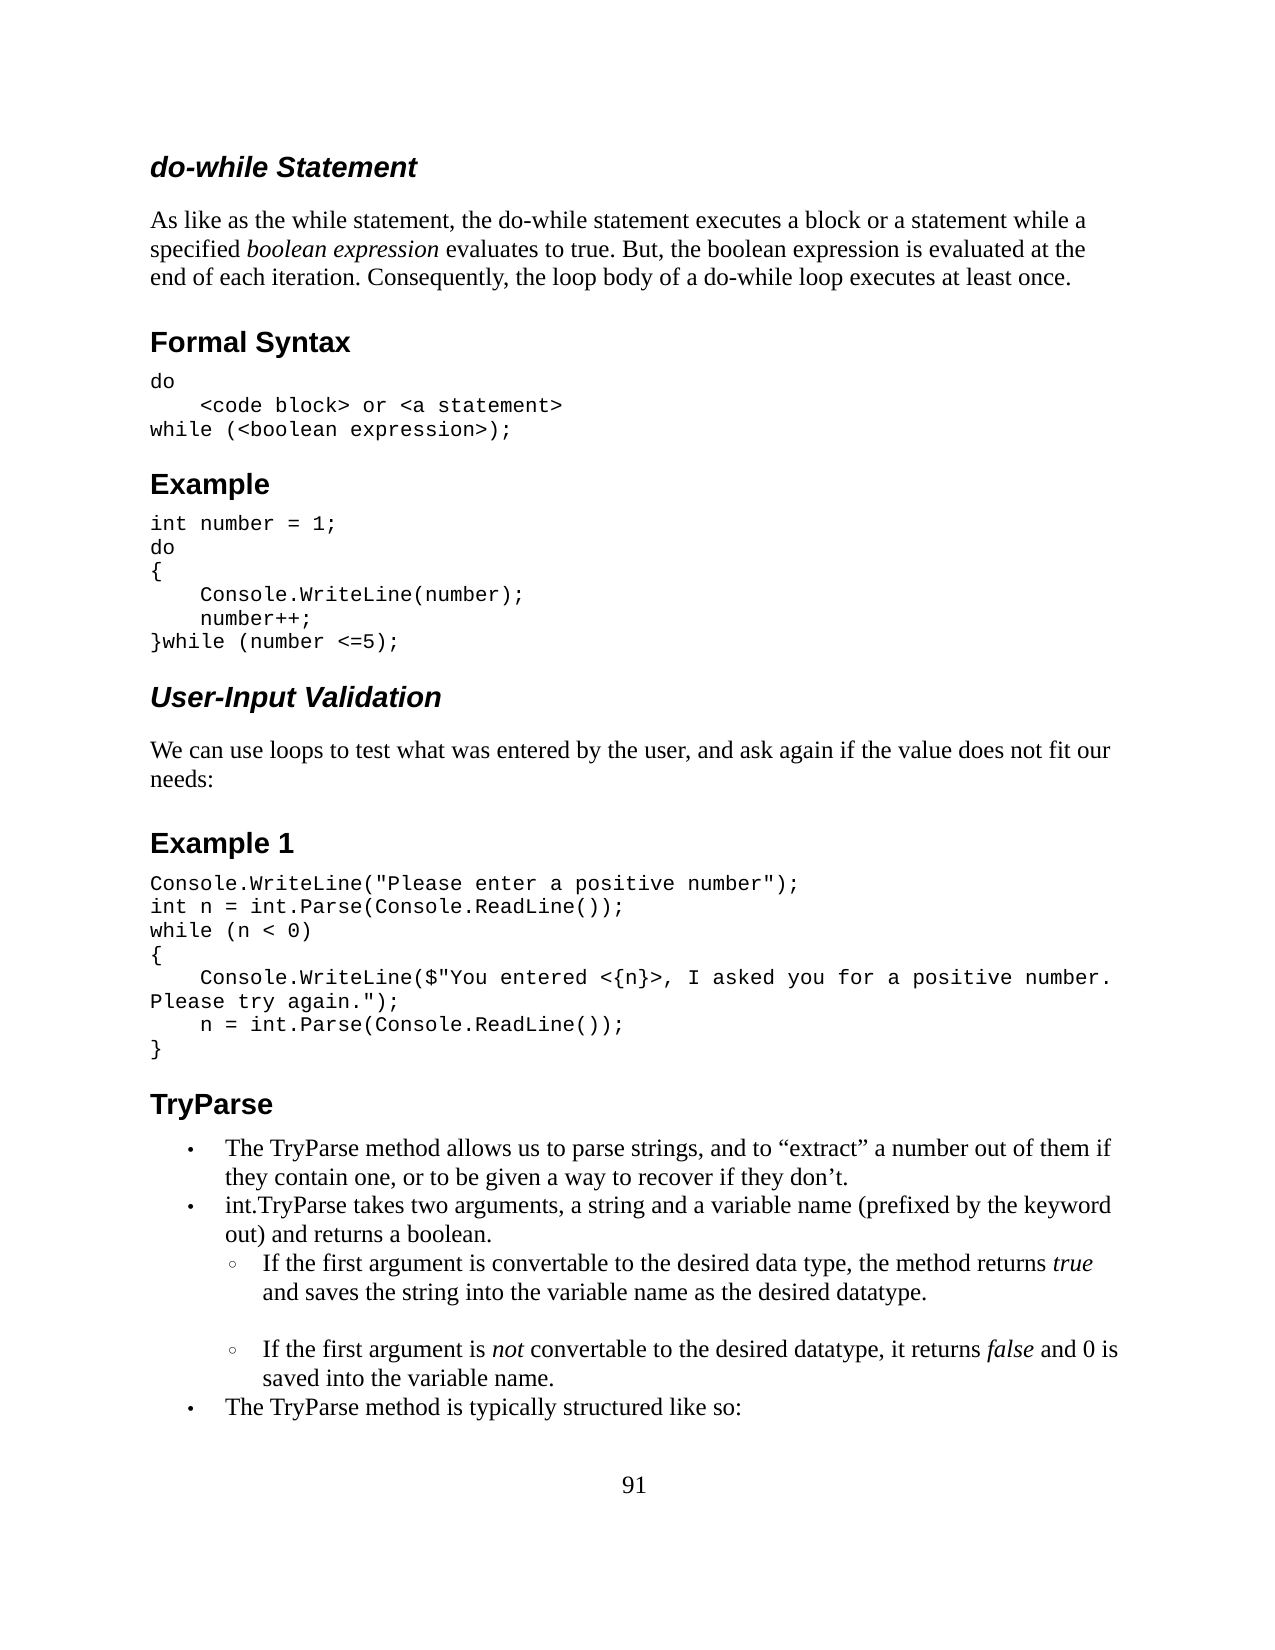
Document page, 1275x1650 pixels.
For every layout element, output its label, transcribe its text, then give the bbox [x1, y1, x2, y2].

text while (n < 0) [150, 920, 1125, 943]
list The TryParse method allows us to parse strings, and to “extract” a number out of them if they contain one, or to be given a way to recover if they don’t. [187, 1133, 1125, 1190]
text Console.WriteLine($"You entered <{n}>, I asked you for a positive number. Please try again."); [150, 967, 1125, 1014]
text while (<boolean expression>); [150, 418, 1125, 442]
text do [150, 537, 1125, 561]
subtitle Example [150, 467, 1125, 501]
list The TryParse method is typically structured like so: [187, 1392, 1125, 1420]
text As like as the while statement, the do-while statement executes a block or a statement while a specified boolean expression evaluates to true. But, the boolean expression is evaluated at the end of each iteration. Consequently, the loop body of a do-while loop executes at least once. [150, 205, 1125, 291]
text int number = 1; [150, 513, 1125, 537]
text We can use loops to test what was entered by the user, and ask again if the value does not fit our needs: [150, 735, 1125, 793]
subtitle Formal Syntax [150, 325, 1125, 359]
text int n = int.Parse(Console.ReadLine()); [150, 896, 1125, 920]
text <code block> or <a statement> [150, 395, 1125, 418]
subtitle User-Input Validation [150, 680, 1125, 714]
text n = int.Parse(Console.ReadLine()); [150, 1014, 1125, 1038]
text Console.WriteLine(number); [150, 584, 1125, 608]
subtitle Example 1 [150, 827, 1125, 860]
text number++; [150, 608, 1125, 631]
subtitle do-while Statement [150, 150, 1125, 183]
text }while (number <=5); [150, 631, 1125, 655]
list int.TryParse takes two arguments, a string and a variable name (prefixed by the keyword out) and returns a boolean. [187, 1190, 1125, 1248]
text Console.WriteLine("Please enter a positive number"); [150, 873, 1125, 896]
text { [150, 943, 1125, 967]
list If the first argument is convertable to the desired data type, the method returns true and saves the string into the variable name as the desired datatype. [225, 1248, 1125, 1334]
list If the first argument is not convertable to the desired datatype, it returns false and 0 is saved into the variable name. [225, 1334, 1125, 1392]
subtitle TryParse [150, 1087, 1125, 1120]
text } [150, 1038, 1125, 1062]
text { [150, 561, 1125, 584]
text do [150, 371, 1125, 395]
